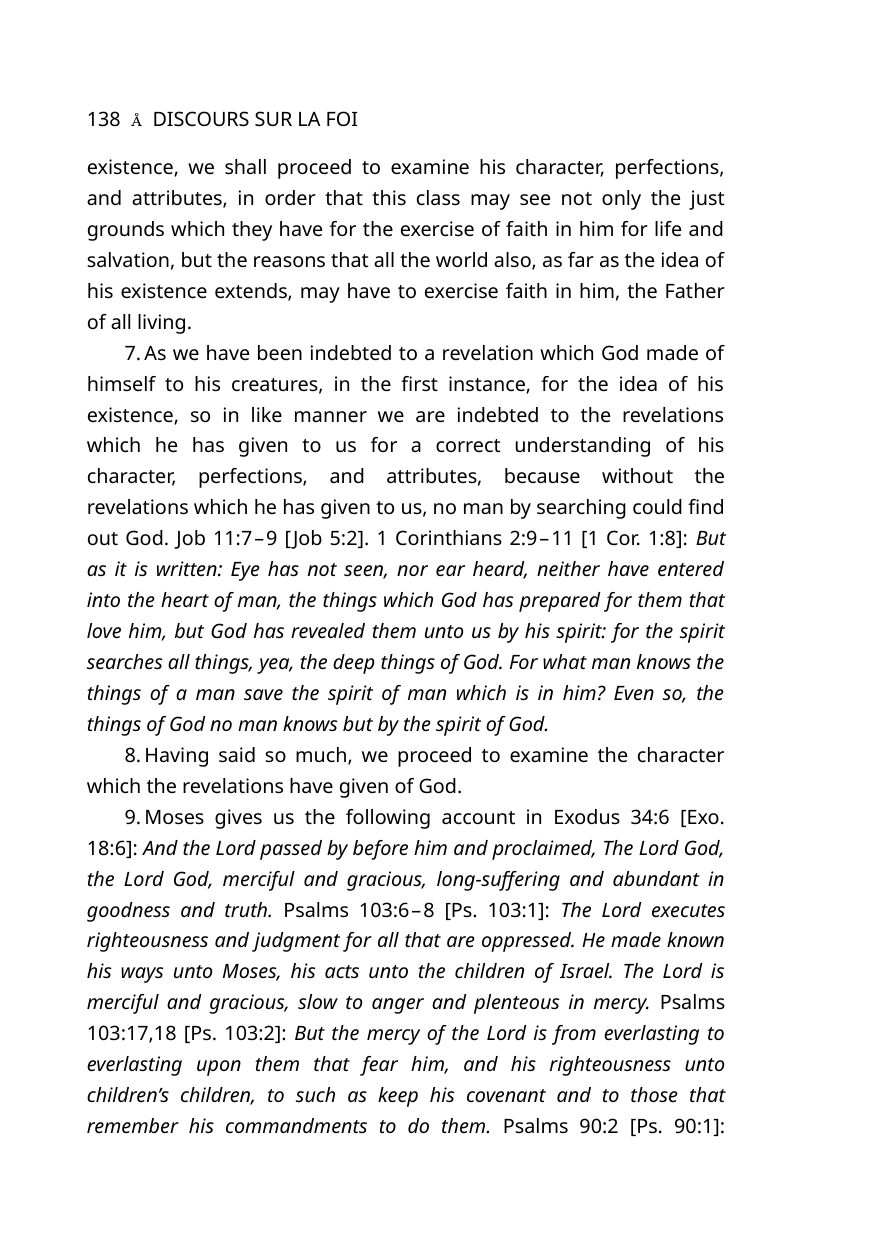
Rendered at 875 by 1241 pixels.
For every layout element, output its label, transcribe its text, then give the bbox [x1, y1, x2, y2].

text 8. Having said so much, we proceed to examine the character which the revelations have given of God. [87, 741, 725, 799]
text 7. As we have been indebted to a revelation which God made of himself to his creatures, in the first instance, for the idea of his existence, so in like manner we are indebted to the revelations which he has given to us for a correct understanding of his character, perfections, and attributes, because without the revelations which he has given to us, no man by searching could find out God. Job 11:7 – 9 [Job 5:2]. 1 Corinthians 2:9 – 11 [1 Cor. 1:8]: But as it is written: Eye has not seen, nor ear heard, neither have entered into the heart of man, the things which God has prepared for them that love him, but God has revealed them unto us by his spirit: for the spirit searches all things, yea, the deep things of God. For what man knows the things of a man save the spirit of man which is in him? Even so, the things of God no man knows but by the spirit of God. [87, 339, 725, 737]
text 9. Moses gives us the following account in Exodus 34:6 [Exo. 18:6]: And the Lord passed by before him and proclaimed, The Lord God, the Lord God, merciful and gracious, long-suffering and abundant in goodness and truth. Psalms 103:6 – 8 [Ps. 103:1]: The Lord executes righteousness and judgment for all that are oppressed. He made known his ways unto Moses, his acts unto the children of Israel. The Lord is merciful and gracious, slow to anger and plenteous in mercy. Psalms 103:17,18 [Ps. 103:2]: But the mercy of the Lord is from everlasting to everlasting upon them that fear him, and his righteousness unto children’s children, to such as keep his covenant and to those that remember his commandments to do them. Psalms 90:2 [Ps. 90:1]: [87, 803, 725, 1139]
text existence, we shall proceed to examine his character, perfections, and attributes, in order that this class may see not only the just grounds which they have for the exercise of faith in him for life and salvation, but the reasons that all the world also, as far as the idea of his existence extends, may have to exercise faith in him, the Father of all living. [87, 153, 725, 335]
